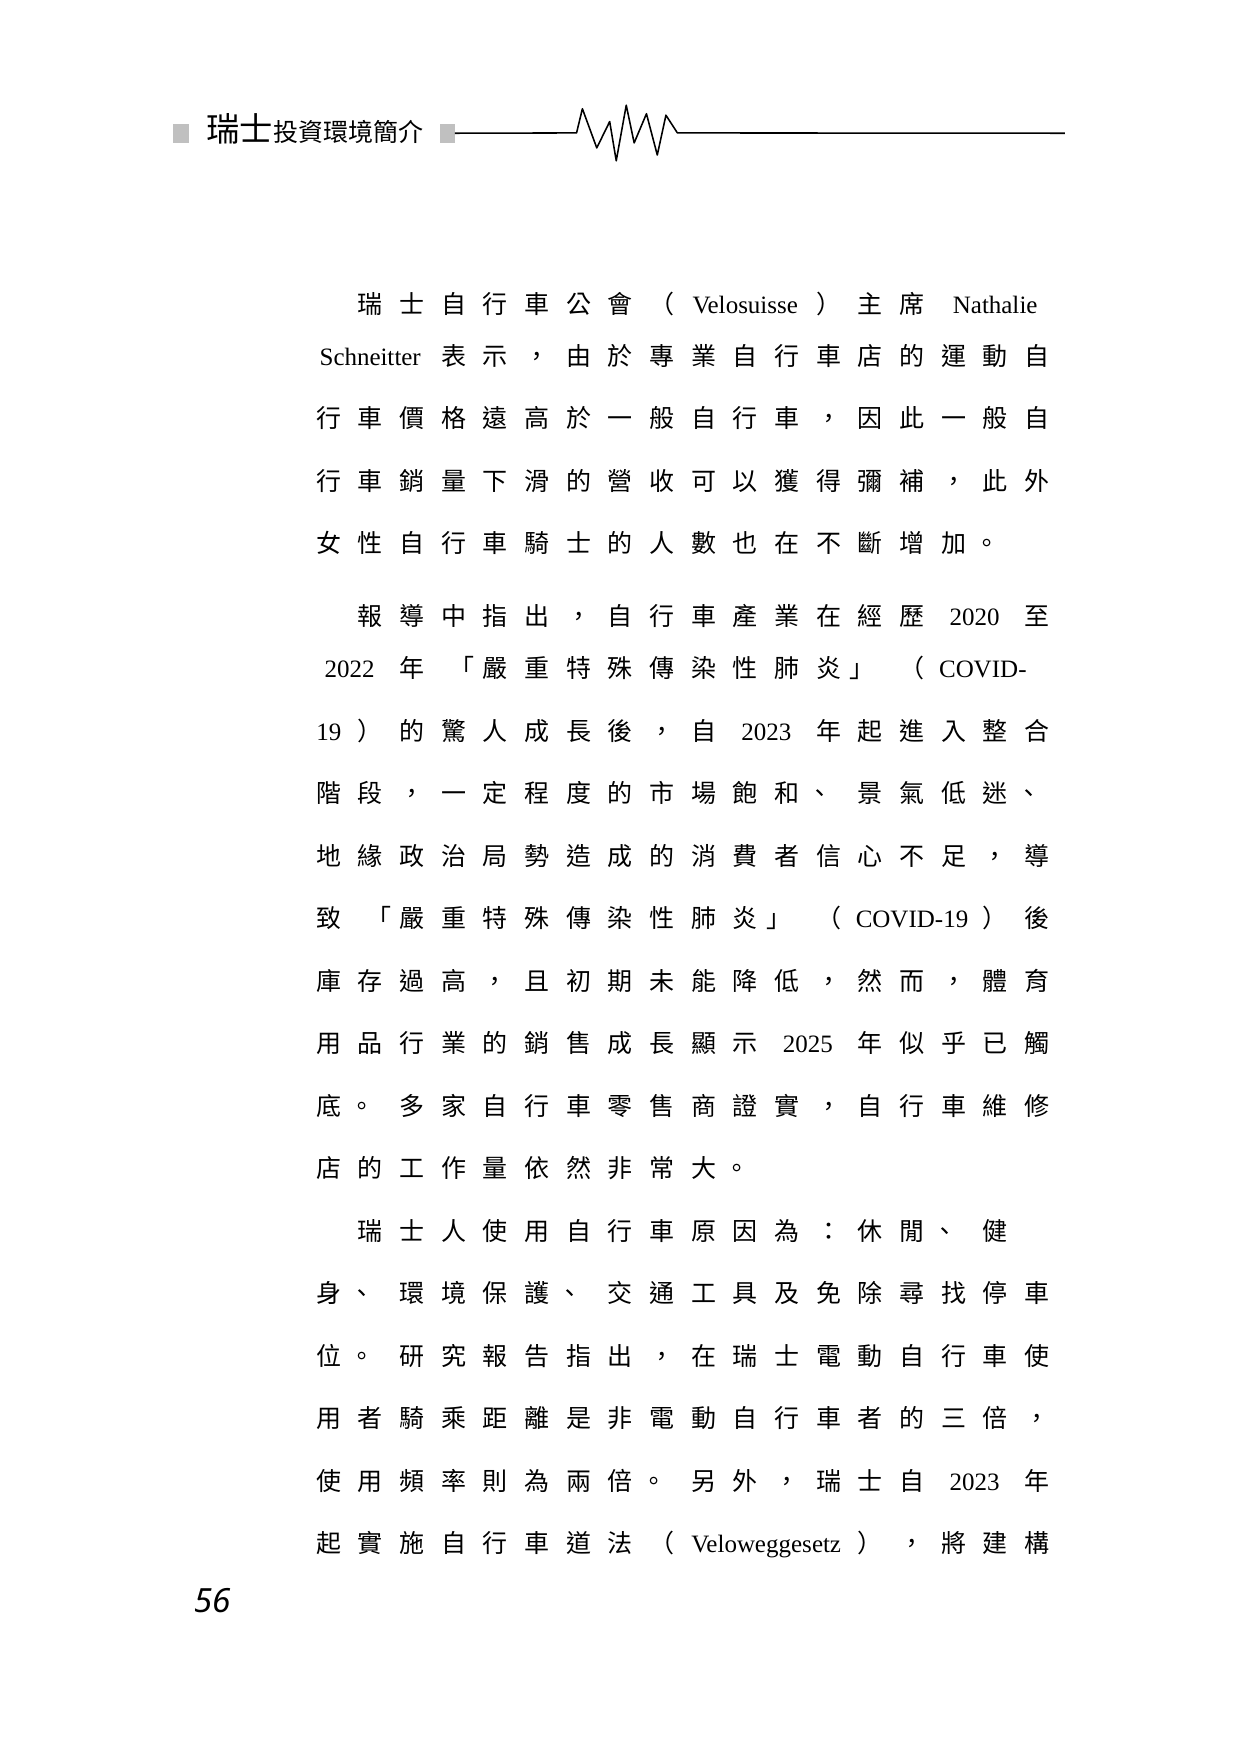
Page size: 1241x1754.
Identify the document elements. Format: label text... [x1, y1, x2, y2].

text 報導中指出，自行車產業在經歷2020至2022年「嚴重特殊傳染性肺炎」（COVID-19）的驚人成長後，自2023年起進入整合階段，一定程度的市場飽和、景氣低迷、地緣政治局勢造成的消費者信心不足，導致「嚴重特殊傳染性肺炎」（COVID-19）後庫存過高，且初期未能降低，然而，體育用品行業的銷售成長顯示2025年似乎已觸底。多家自行車零售商證實，自行車維修店的工作量依然非常大。 [281, 563, 1058, 1188]
text 瑞士人使用自行車原因為：休閒、健身、環境保護、交通工具及免除尋找停車位。研究報告指出，在瑞士電動自行車使用者騎乘距離是非電動自行車者的三倍，使用頻率則為兩倍。另外，瑞士自2023年起實施自行車道法（Veloweggesetz），將建構 [281, 1188, 1058, 1563]
text 瑞士自行車公會（Velosuisse）主席Nathalie Schneitter表示，由於專業自行車店的運動自行車價格遠高於一般自行車，因此一般自行車銷量下滑的營收可以獲得彌補，此外女性自行車騎士的人數也在不斷增加。 [281, 250, 1058, 563]
